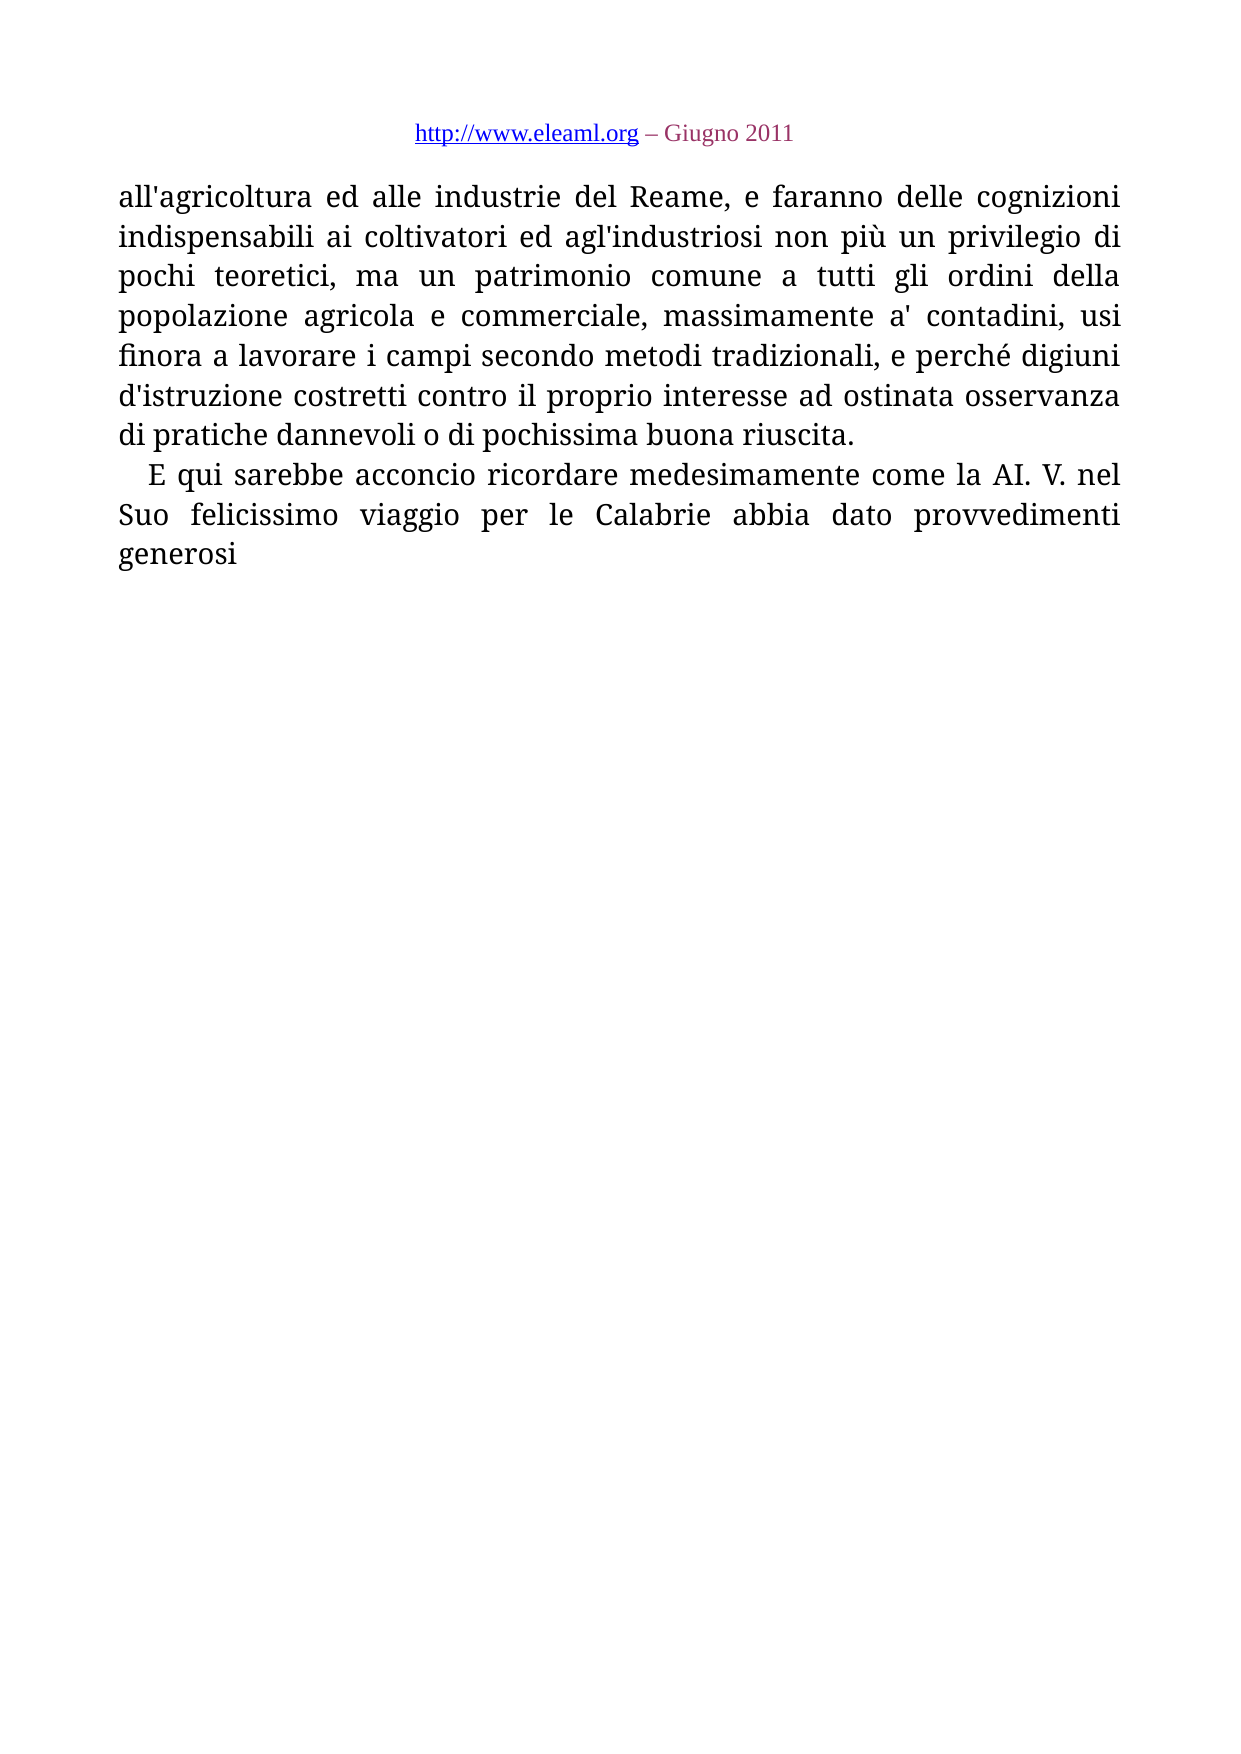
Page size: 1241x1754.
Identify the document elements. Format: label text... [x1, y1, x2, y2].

text E qui sarebbe acconcio ricordare medesimamente come la AI. V. nel Suo felicissimo viaggio per le Calabrie abbia dato provvedimenti generosi [118, 454, 1122, 573]
text all'agricoltura ed alle industrie del Reame, e faranno delle cognizioni indispensabili ai coltivatori ed agl'industriosi non più un privilegio di pochi teoretici, ma un patrimonio comune a tutti gli ordini della popolazione agricola e commerciale, massimamente a' contadini, usi finora a lavorare i campi secondo metodi tradizionali, e perché digiuni d'istruzione costretti contro il proprio interesse ad ostinata osservanza di pratiche dannevoli o di pochissima buona riuscita. [118, 176, 1122, 454]
